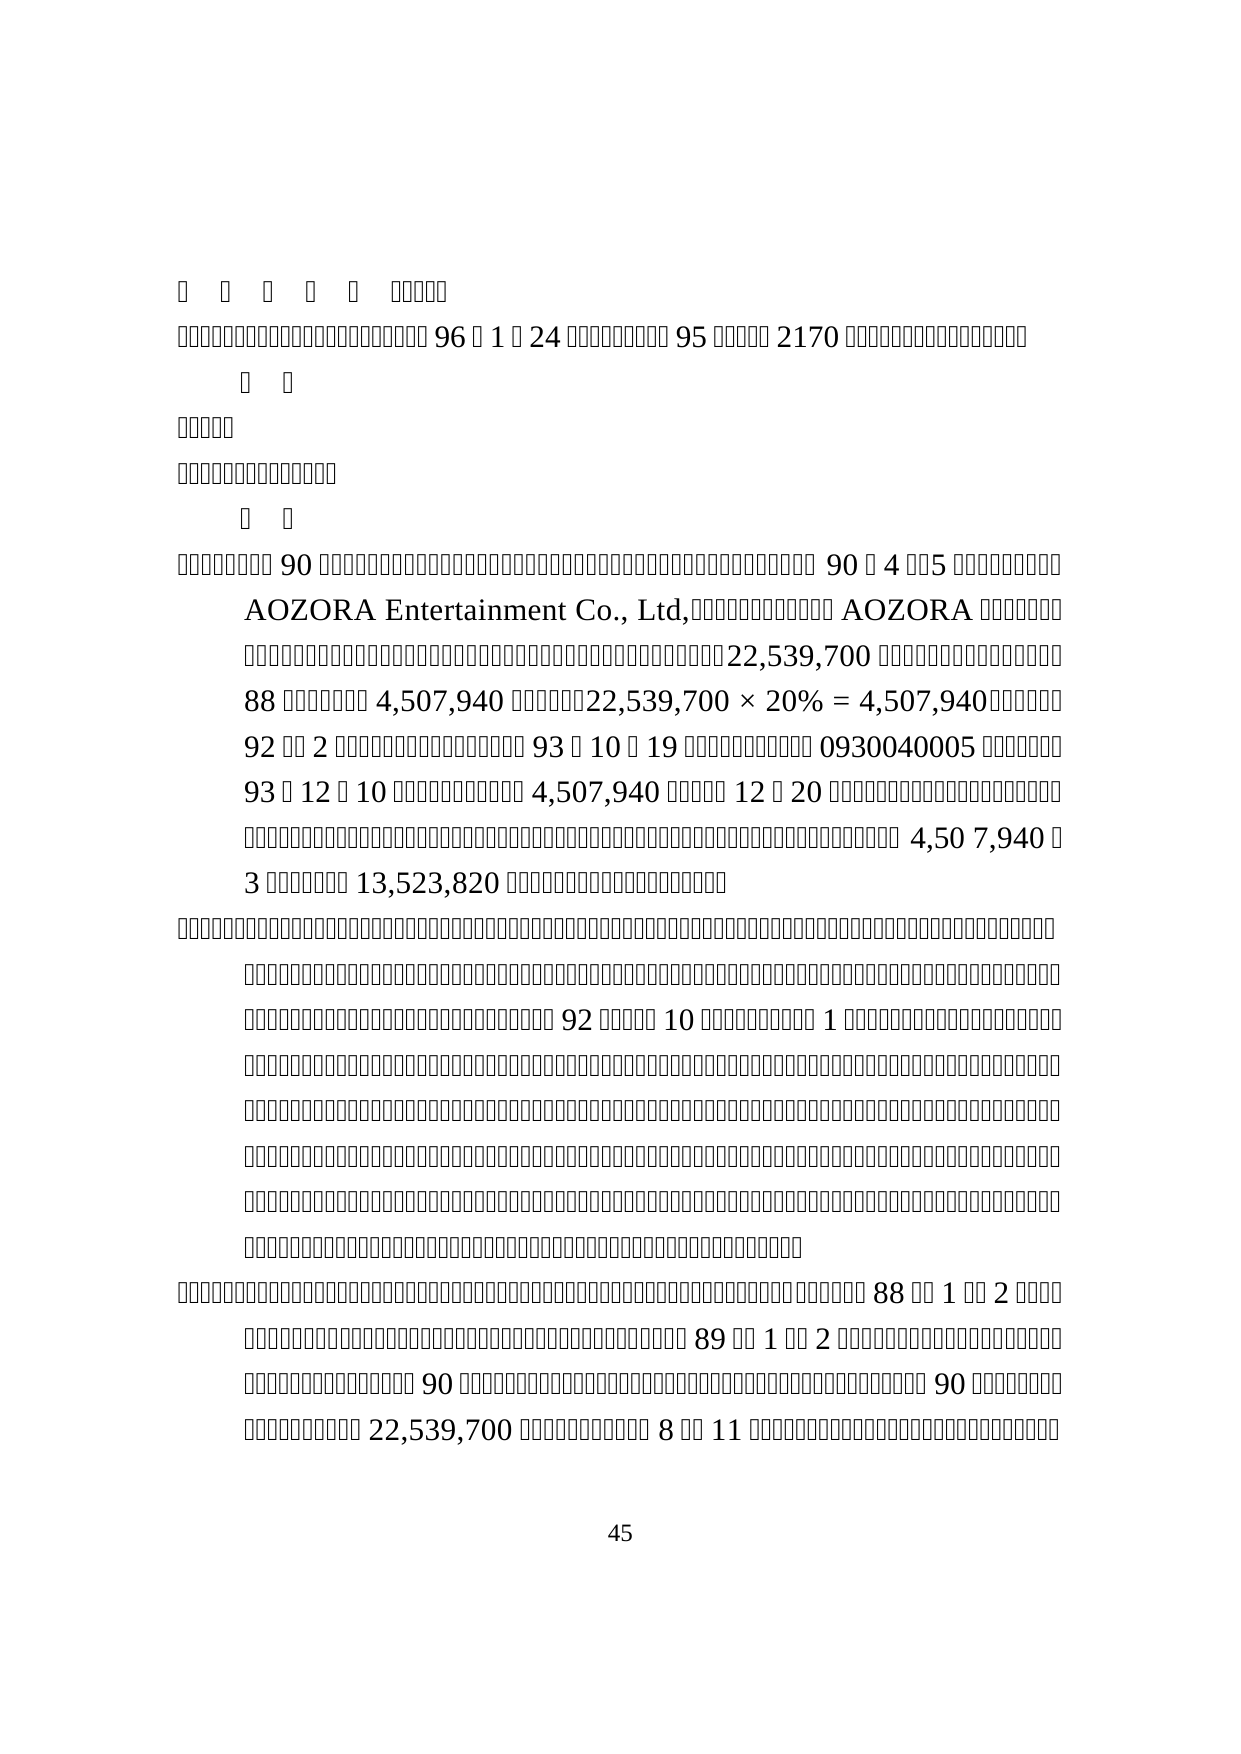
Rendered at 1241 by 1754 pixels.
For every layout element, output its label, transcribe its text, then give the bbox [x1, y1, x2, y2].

text 主 文 [177, 357, 1063, 402]
text 上訴審訴訟費用由上訴人負擔。 [177, 448, 1063, 493]
text 理 由 [177, 493, 1063, 539]
text 一、上訴人於民國90年度為奧０科技股份有限公司（原名樂０堂股份有限公司，下稱奧０公司）負責人，該公司於90年4月、5月間向國外營利事業AOZORA Entertainment Co., Ltd,（營業場所位於韓國，下稱AOZORA公司）購買電腦線上軟體，簽訂授權契約（下稱系爭授權契約），並於當年度支付價款計新臺幣（下同）22,539,700元，上訴人未依行為時所得稅法第88條規定扣取稅款4,507,940元（計算式：22,539,700 × 20% = 4,507,940）及依同法第92條第2項規定繳納，經被上訴人查獲，乃於93年10月19日財北國稅大安綜所字第0930040005號函令上訴人於93年12月10日前補繳應扣未扣之稅款4,507,940元及於同年12月20日前填具扣繳憑單檢具已繳納之繳款書辦理扣繳憑單申報手續，惟上訴人未於期限內補繳上開應扣未扣稅款及補辦扣繳憑單申報手續，被上訴人乃對上訴人處以按應扣未扣稅額4,50 7,940元3倍計算之罰鍰共13,523,820元。上訴人不服，循序提起本件行政訴訟。 [177, 539, 1063, 903]
text 上列當事人間所得稅法事件，上訴人對於中華民國96年1月24日臺北高等行政法院95年度訴字第2170號判決，提起上訴，本院判決如下： [177, 311, 1063, 357]
text 代 表 人 凌 忠 嫄（住略） [177, 266, 1063, 311]
text 二、上訴人起訴意旨略謂：（一）關於扣繳稅款部分：董事長與公司關係為委任關係，倘委任關係消滅後，公司原有依法不為扣繳之情事，該董事長已無權指揮公司補行扣繳程序，本件上訴人已非奧０公司負責人，然依法竟應以「自己財產提供擔保」負補繳與處罰之責任，實為立法嚴重瑕疵，應屬違憲。次查，財政部自創「扣繳單位」一詞為本件扣繳主體，應為股份有限公司本身，依所得稅法第92條規定每月10日前應繳清稅款，每年1月前填寫扣繳憑單及彙報各類所得，涉及會計及稅務專業；系爭購買國外軟體支付權利金要扣繳稅款，連公司會計部門及年度簽證會計師之專業皆未能適時發現，直至擔任負責人之上訴人離職時，被人檢舉方覺有此疏漏，可見上訴人對扣繳義務僅係掛名，而被上訴人課予上訴人扣繳義務之執行及處罰，更凸顯整個扣繳義務歸責於個人之謬誤。（二）關於罰鍰部分：現行法上關於扣繳義務人之處罰，逾越憲法上之原理原則，對扣繳義務人而言，並不公平。至於違反扣繳義務之處罰，上訴人以為因扣繳義務不具有對價性，扣繳義務人非嫻熟稅法之人，負此無償之義務，復課予其過重之責任與過高之注意義務，將導致扣繳義務人負過重之義務，逾越社會所忍受之範疇，違反「負擔平等」原則。上訴人對於扣繳義務並無故意或重大過失，故應予免罰等語，為此求為判決將原處分及訴願決定均撤銷。 [177, 903, 1063, 1267]
text 三、被上訴人則以：（一）關於扣繳稅款部分：按給付在中華民國境內無固定營業場所或營業代理人之國外營利事業之所得，所得稅法第88條第1項第2款規定，應由扣繳義務人於給付時，依規定扣取稅款並繳納之；而所謂扣繳義務人，亦經同法第89條第1項第2款明定為機關、團體之責應扣繳單位主管、事業負責人及執行業務者。上訴人90年度為奧０公司之負責人，揆諸上揭規定之說明，即為法律明定之扣繳義務人，對於該公司於90年間購買國外電腦線上軟體，給付價款計22,539,700元，核屬給付所得稅法第8條第11款規定之在中華民國境內取得之其他收益性質，自應於給付時 [177, 1267, 1063, 1449]
text 上訴駁回。 [177, 402, 1063, 448]
